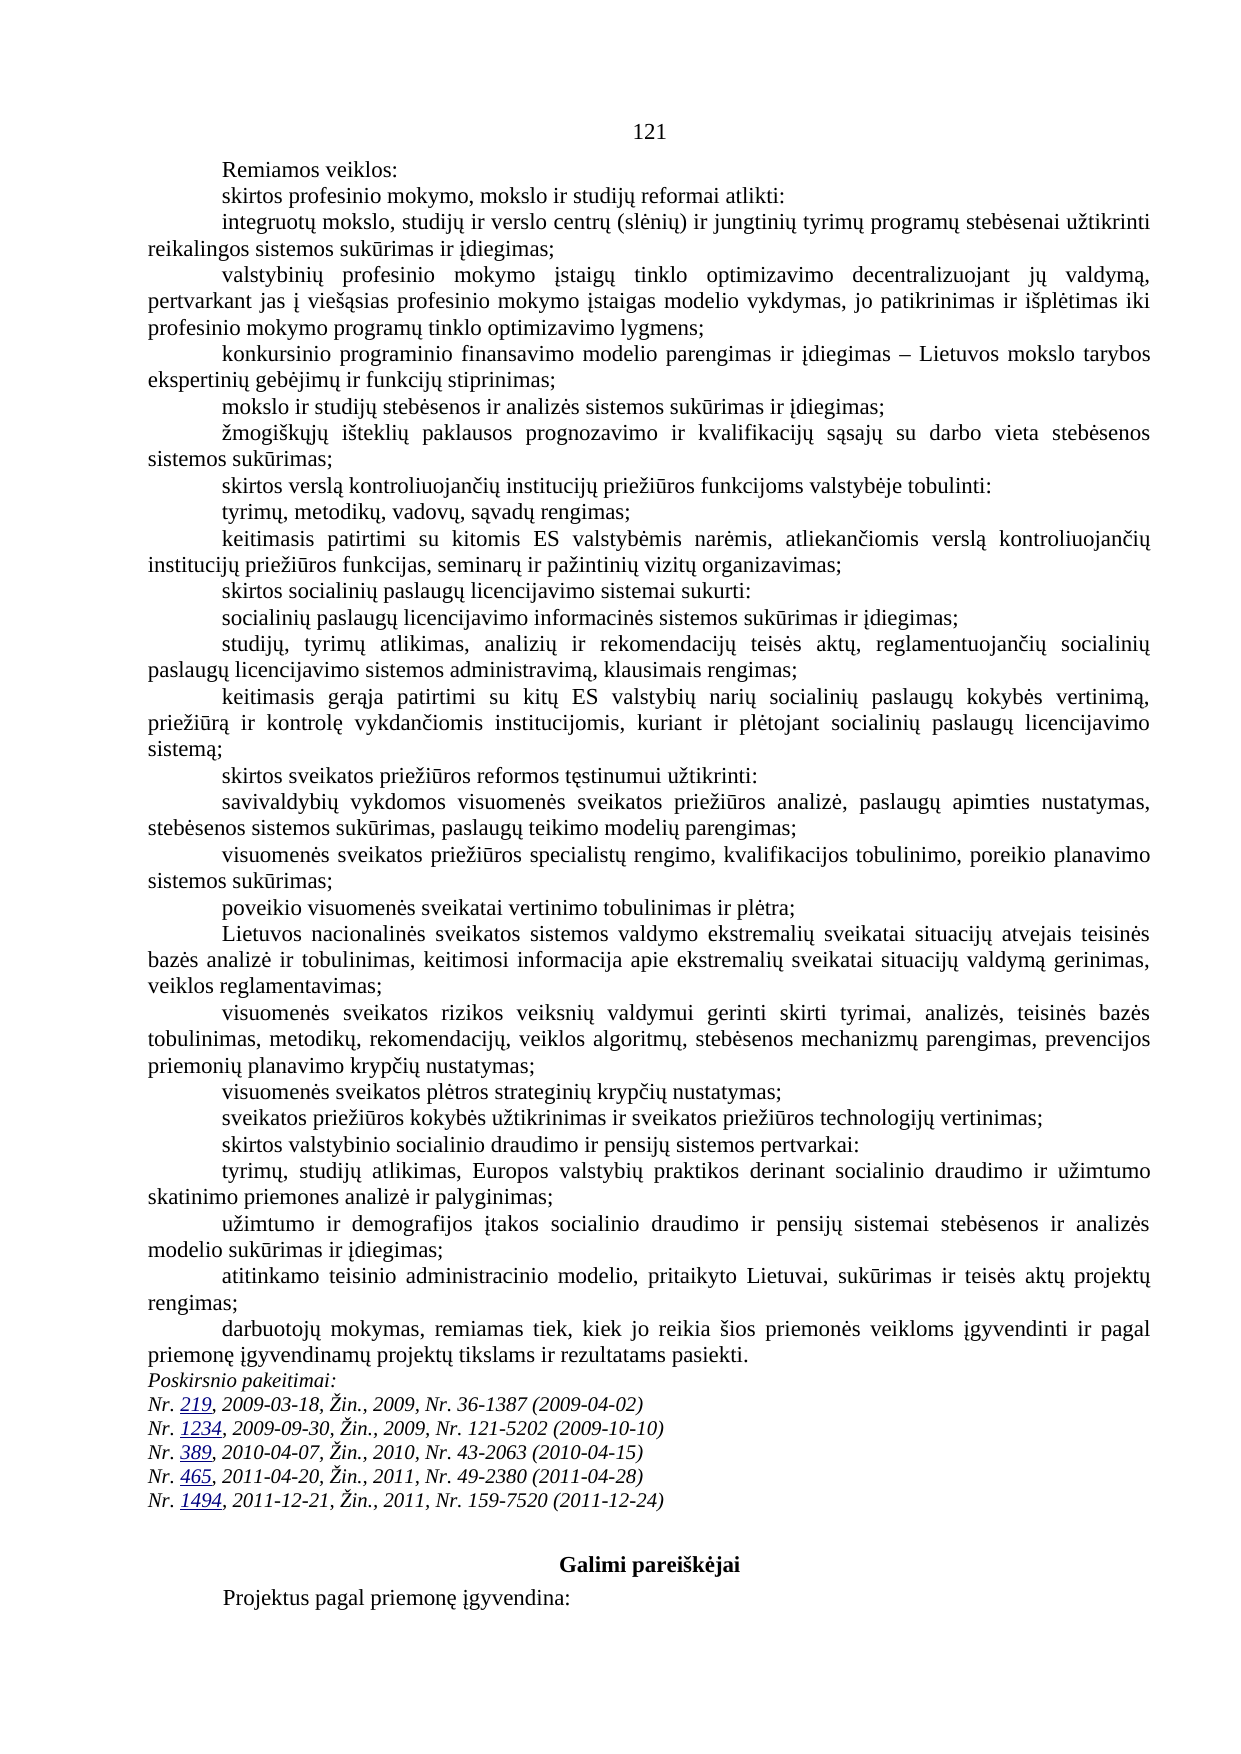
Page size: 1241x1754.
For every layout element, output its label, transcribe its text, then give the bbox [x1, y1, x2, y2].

text socialinių paslaugų licencijavimo informacinės sistemos sukūrimas ir įdiegimas; [148, 604, 1152, 630]
text Nr. 389, 2010-04-07, Žin., 2010, Nr. 43-2063 (2010-04-15) [148, 1440, 1152, 1464]
text studijų, tyrimų atlikimas, analizių ir rekomendacijų teisės aktų, reglamentuojančių socialinių paslaugų licencijavimo sistemos administravimą, klausimais rengimas; [148, 630, 1152, 683]
text žmogiškųjų išteklių paklausos prognozavimo ir kvalifikacijų sąsajų su darbo vieta stebėsenos sistemos sukūrimas; [148, 419, 1152, 472]
text Poskirsnio pakeitimai: [148, 1368, 1152, 1392]
text mokslo ir studijų stebėsenos ir analizės sistemos sukūrimas ir įdiegimas; [148, 393, 1152, 419]
text Nr. 465, 2011-04-20, Žin., 2011, Nr. 49-2380 (2011-04-28) [148, 1464, 1152, 1488]
text visuomenės sveikatos priežiūros specialistų rengimo, kvalifikacijos tobulinimo, poreikio planavimo sistemos sukūrimas; [148, 841, 1152, 893]
text Galimi pareiškėjai [148, 1551, 1152, 1577]
text skirtos socialinių paslaugų licencijavimo sistemai sukurti: [148, 577, 1152, 604]
text Projektus pagal priemonę įgyvendina: [148, 1584, 1152, 1610]
text atitinkamo teisinio administracinio modelio, pritaikyto Lietuvai, sukūrimas ir teisės aktų projektų rengimas; [148, 1262, 1152, 1315]
text darbuotojų mokymas, remiamas tiek, kiek jo reikia šios priemonės veikloms įgyvendinti ir pagal priemonę įgyvendinamų projektų tikslams ir rezultatams pasiekti. [148, 1315, 1152, 1368]
text keitimasis gerąja patirtimi su kitų ES valstybių narių socialinių paslaugų kokybės vertinimą, priežiūrą ir kontrolę vykdančiomis institucijomis, kuriant ir plėtojant socialinių paslaugų licencijavimo sistemą; [148, 683, 1152, 762]
text sveikatos priežiūros kokybės užtikrinimas ir sveikatos priežiūros technologijų vertinimas; [148, 1104, 1152, 1131]
text skirtos sveikatos priežiūros reformos tęstinumui užtikrinti: [148, 762, 1152, 788]
text tyrimų, studijų atlikimas, Europos valstybių praktikos derinant socialinio draudimo ir užimtumo skatinimo priemones analizė ir palyginimas; [148, 1157, 1152, 1210]
text konkursinio programinio finansavimo modelio parengimas ir įdiegimas – Lietuvos mokslo tarybos ekspertinių gebėjimų ir funkcijų stiprinimas; [148, 340, 1152, 393]
text visuomenės sveikatos plėtros strateginių krypčių nustatymas; [148, 1078, 1152, 1104]
text integruotų mokslo, studijų ir verslo centrų (slėnių) ir jungtinių tyrimų programų stebėsenai užtikrinti reikalingos sistemos sukūrimas ir įdiegimas; [148, 208, 1152, 261]
text skirtos profesinio mokymo, mokslo ir studijų reformai atlikti: [148, 182, 1152, 208]
text tyrimų, metodikų, vadovų, sąvadų rengimas; [148, 498, 1152, 524]
text keitimasis patirtimi su kitomis ES valstybėmis narėmis, atliekančiomis verslą kontroliuojančių institucijų priežiūros funkcijas, seminarų ir pažintinių vizitų organizavimas; [148, 524, 1152, 577]
text užimtumo ir demografijos įtakos socialinio draudimo ir pensijų sistemai stebėsenos ir analizės modelio sukūrimas ir įdiegimas; [148, 1210, 1152, 1262]
text visuomenės sveikatos rizikos veiksnių valdymui gerinti skirti tyrimai, analizės, teisinės bazės tobulinimas, metodikų, rekomendacijų, veiklos algoritmų, stebėsenos mechanizmų parengimas, prevencijos priemonių planavimo krypčių nustatymas; [148, 999, 1152, 1078]
text poveikio visuomenės sveikatai vertinimo tobulinimas ir plėtra; [148, 893, 1152, 920]
text savivaldybių vykdomos visuomenės sveikatos priežiūros analizė, paslaugų apimties nustatymas, stebėsenos sistemos sukūrimas, paslaugų teikimo modelių parengimas; [148, 788, 1152, 841]
text skirtos valstybinio socialinio draudimo ir pensijų sistemos pertvarkai: [148, 1131, 1152, 1157]
text skirtos verslą kontroliuojančių institucijų priežiūros funkcijoms valstybėje tobulinti: [148, 472, 1152, 498]
text Nr. 1494, 2011-12-21, Žin., 2011, Nr. 159-7520 (2011-12-24) [148, 1488, 1152, 1512]
text Lietuvos nacionalinės sveikatos sistemos valdymo ekstremalių sveikatai situacijų atvejais teisinės bazės analizė ir tobulinimas, keitimosi informacija apie ekstremalių sveikatai situacijų valdymą gerinimas, veiklos reglamentavimas; [148, 920, 1152, 999]
text Nr. 219, 2009-03-18, Žin., 2009, Nr. 36-1387 (2009-04-02) [148, 1392, 1152, 1416]
text valstybinių profesinio mokymo įstaigų tinklo optimizavimo decentralizuojant jų valdymą, pertvarkant jas į viešąsias profesinio mokymo įstaigas modelio vykdymas, jo patikrinimas ir išplėtimas iki profesinio mokymo programų tinklo optimizavimo lygmens; [148, 261, 1152, 340]
text Nr. 1234, 2009-09-30, Žin., 2009, Nr. 121-5202 (2009-10-10) [148, 1416, 1152, 1440]
text Remiamos veiklos: [148, 156, 1152, 182]
